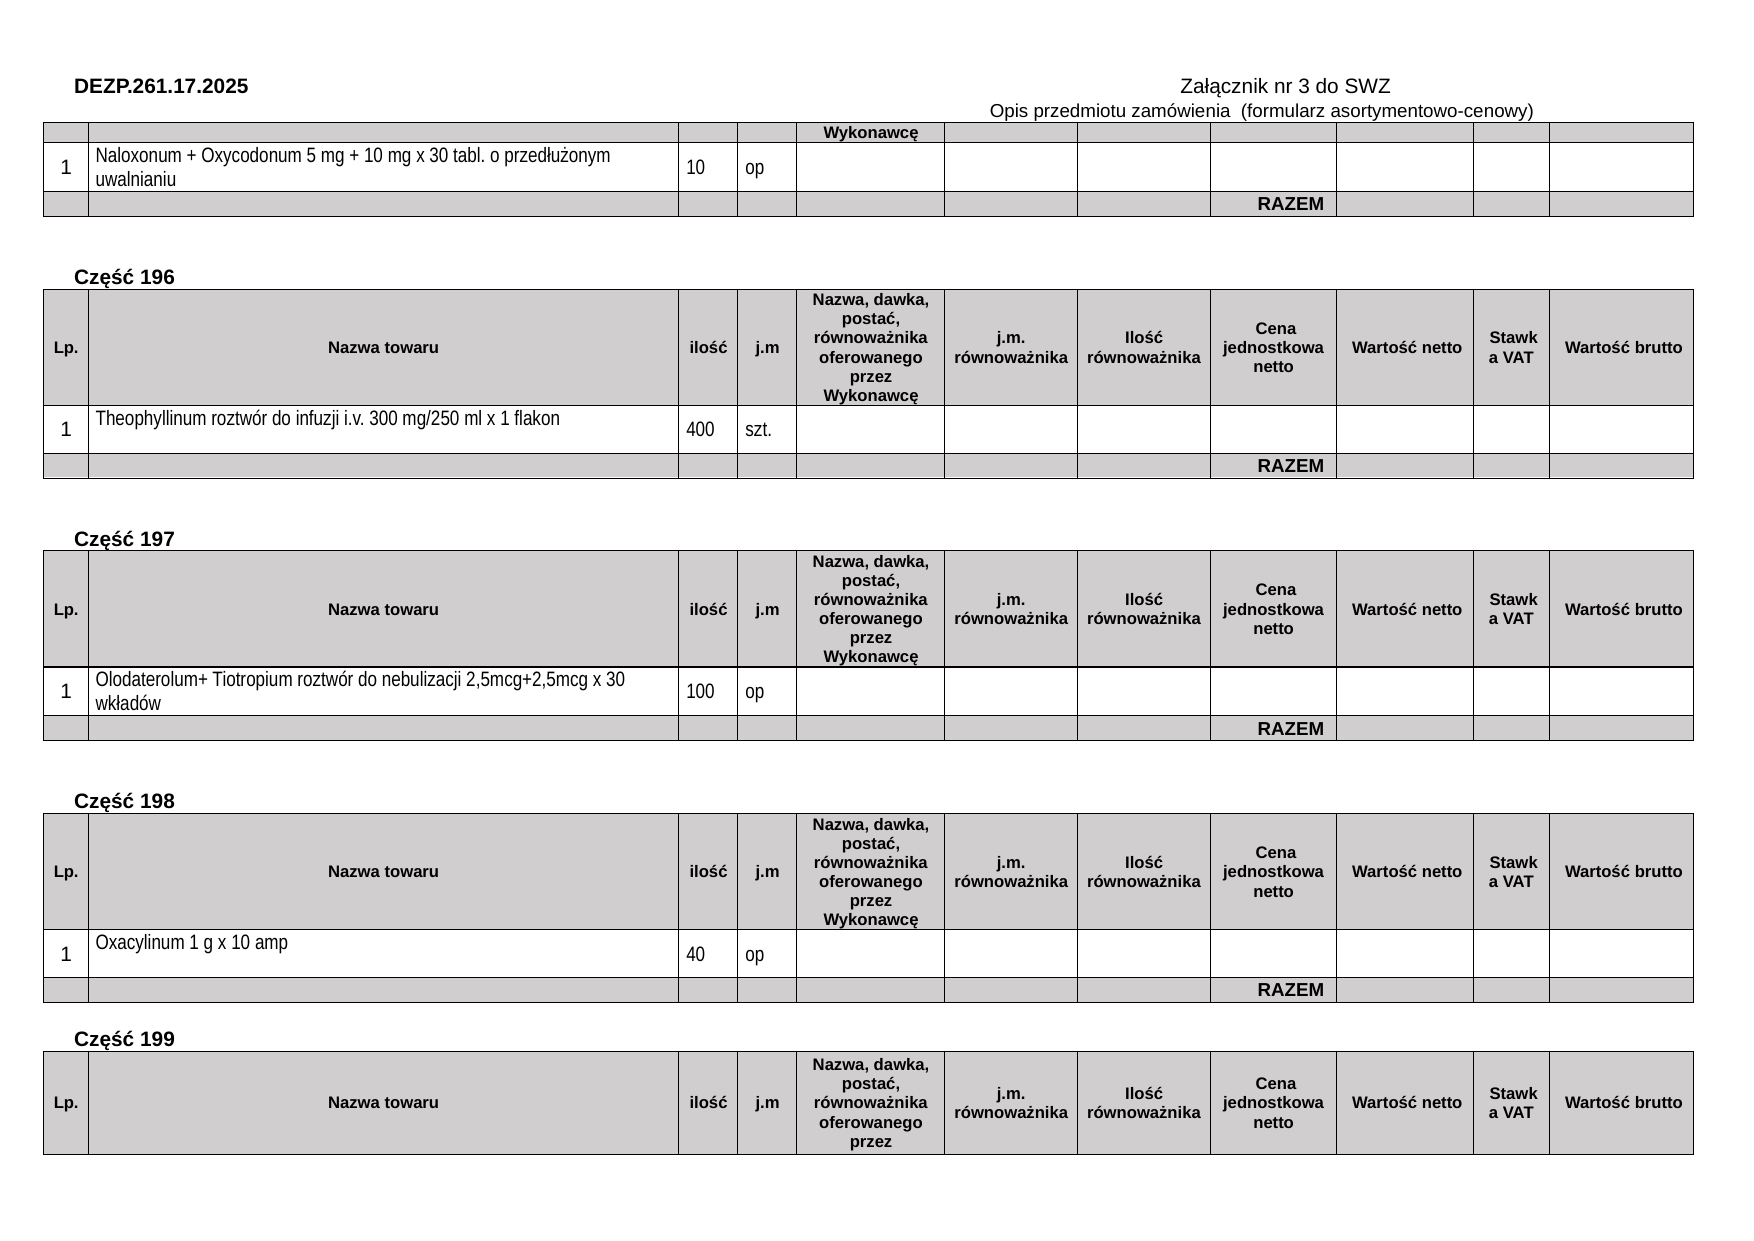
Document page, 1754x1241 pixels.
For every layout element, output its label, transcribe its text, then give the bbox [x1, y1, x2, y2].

table_cell [1078, 406, 1210, 452]
table_header Wartość brutto [1550, 1052, 1693, 1154]
table_cell op [738, 930, 796, 977]
table_header Lp. [44, 1052, 88, 1154]
table_cell [1474, 143, 1549, 191]
table_header Wykonawcę [797, 123, 944, 142]
table_cell [1550, 930, 1693, 977]
table_cell [797, 716, 944, 740]
table_cell [738, 454, 796, 477]
table_cell [1550, 978, 1693, 1002]
table_cell [1550, 454, 1693, 477]
table_header ilość [679, 814, 737, 929]
table_cell [1474, 406, 1549, 452]
table_cell [89, 978, 678, 1002]
table_header Ilość równoważnika [1078, 1052, 1210, 1154]
table_header Stawka VAT [1474, 1052, 1549, 1154]
table_cell 400 [679, 406, 737, 452]
table_header Ilość równoważnika [1078, 551, 1210, 666]
table_cell [797, 978, 944, 1002]
table_header [679, 123, 737, 142]
table_cell [1474, 454, 1549, 477]
table_header ilość [679, 551, 737, 666]
table_header [738, 123, 796, 142]
table_cell [679, 454, 737, 477]
table_header [44, 123, 88, 142]
table_cell [797, 930, 944, 977]
table_cell [1550, 716, 1693, 740]
table_header Nazwa towaru [89, 814, 678, 929]
table_cell [945, 716, 1077, 740]
table_cell [945, 978, 1077, 1002]
table_header Wartość netto [1337, 814, 1473, 929]
table_cell [44, 192, 88, 216]
table_header [1078, 123, 1210, 142]
table_cell szt. [738, 406, 796, 452]
table_header Stawka VAT [1474, 290, 1549, 405]
table_cell 100 [679, 668, 737, 715]
table_cell RAZEM [1211, 454, 1336, 477]
table_header j.m. równoważnika [945, 1052, 1077, 1154]
table_header [1550, 123, 1693, 142]
table_cell 1 [44, 406, 88, 452]
text Część 198 [74, 789, 1606, 813]
table_cell [945, 668, 1077, 715]
table_header [1474, 123, 1549, 142]
table_header Wartość netto [1337, 1052, 1473, 1154]
table_cell [738, 716, 796, 740]
table_cell [1337, 406, 1473, 452]
table_header ilość [679, 1052, 737, 1154]
table_header Nazwa, dawka, postać, równoważnika oferowanego przez [797, 1052, 944, 1154]
table_header Nazwa, dawka, postać, równoważnika oferowanego przez Wykonawcę [797, 290, 944, 405]
table_header j.m [738, 290, 796, 405]
table_header Nazwa towaru [89, 290, 678, 405]
table_cell [945, 406, 1077, 452]
table_cell [1337, 978, 1473, 1002]
table_cell [1211, 930, 1336, 977]
table_cell 1 [44, 930, 88, 977]
table_cell [1078, 978, 1210, 1002]
table_header Cena jednostkowa netto [1211, 1052, 1336, 1154]
table_cell [797, 192, 944, 216]
table_header j.m [738, 551, 796, 666]
table_cell [797, 143, 944, 191]
table_cell [44, 716, 88, 740]
table_header Wartość netto [1337, 290, 1473, 405]
table_cell [1078, 930, 1210, 977]
table_header Wartość brutto [1550, 814, 1693, 929]
table_header ilość [679, 290, 737, 405]
table_header Stawka VAT [1474, 814, 1549, 929]
table_cell [1550, 192, 1693, 216]
table_cell [738, 978, 796, 1002]
table_cell [1550, 668, 1693, 715]
table_header j.m [738, 814, 796, 929]
table_cell 40 [679, 930, 737, 977]
table_cell [1337, 192, 1473, 216]
table_cell [89, 192, 678, 216]
table_header Lp. [44, 290, 88, 405]
table_cell [1078, 668, 1210, 715]
table_header [1337, 123, 1473, 142]
table_cell Olodaterolum+ Tiotropium roztwór do nebulizacji 2,5mcg+2,5mcg x 30 wkładów [89, 668, 678, 715]
table_cell Theophyllinum roztwór do infuzji i.v. 300 mg/250 ml x 1 flakon [89, 406, 678, 452]
table_header Wartość netto [1337, 551, 1473, 666]
table_cell op [738, 668, 796, 715]
table_cell RAZEM [1211, 192, 1336, 216]
table_header [945, 123, 1077, 142]
table_cell Oxacylinum 1 g x 10 amp [89, 930, 678, 977]
table_cell [679, 978, 737, 1002]
table_cell [1474, 192, 1549, 216]
table_cell 1 [44, 668, 88, 715]
table_header Wartość brutto [1550, 290, 1693, 405]
table_cell [1474, 978, 1549, 1002]
table_header Ilość równoważnika [1078, 290, 1210, 405]
table_cell [1550, 406, 1693, 452]
table_cell [1211, 406, 1336, 452]
table_cell [1078, 454, 1210, 477]
table_cell [1337, 930, 1473, 977]
table_header Ilość równoważnika [1078, 814, 1210, 929]
table_cell [1474, 930, 1549, 977]
table_cell [797, 406, 944, 452]
table_cell [89, 716, 678, 740]
table_cell [1337, 454, 1473, 477]
table_cell Naloxonum + Oxycodonum 5 mg + 10 mg x 30 tabl. o przedłużonym uwalnianiu [89, 143, 678, 191]
table_header [1211, 123, 1336, 142]
table_header Cena jednostkowa netto [1211, 551, 1336, 666]
table_cell [738, 192, 796, 216]
text Część 199 [74, 1027, 1606, 1051]
table_cell [89, 454, 678, 477]
table_cell RAZEM [1211, 716, 1336, 740]
table_cell 1 [44, 143, 88, 191]
table_cell [1474, 668, 1549, 715]
table_cell [797, 454, 944, 477]
table_cell [44, 978, 88, 1002]
text Część 196 [74, 265, 1606, 289]
table_cell [797, 668, 944, 715]
table_header Lp. [44, 814, 88, 929]
table_header j.m [738, 1052, 796, 1154]
table_cell 10 [679, 143, 737, 191]
table_cell [1211, 668, 1336, 715]
table_header Lp. [44, 551, 88, 666]
table_cell [679, 192, 737, 216]
table_cell [1078, 716, 1210, 740]
table_cell RAZEM [1211, 978, 1336, 1002]
table_cell [1211, 143, 1336, 191]
table_header Cena jednostkowa netto [1211, 814, 1336, 929]
table_cell [945, 454, 1077, 477]
table_header Wartość brutto [1550, 551, 1693, 666]
table_header j.m. równoważnika [945, 814, 1077, 929]
table_cell [44, 454, 88, 477]
table_header Nazwa towaru [89, 551, 678, 666]
table_cell [945, 930, 1077, 977]
table_cell [1337, 668, 1473, 715]
table_header j.m. równoważnika [945, 551, 1077, 666]
table_cell [945, 192, 1077, 216]
table_cell [1337, 143, 1473, 191]
table_header Nazwa towaru [89, 1052, 678, 1154]
text Część 197 [74, 526, 1606, 550]
table_cell op [738, 143, 796, 191]
table_cell [679, 716, 737, 740]
table_cell [1550, 143, 1693, 191]
table_header Stawka VAT [1474, 551, 1549, 666]
table_header Cena jednostkowa netto [1211, 290, 1336, 405]
table_header Nazwa, dawka, postać, równoważnika oferowanego przez Wykonawcę [797, 814, 944, 929]
table_header [89, 123, 678, 142]
table_cell [1474, 716, 1549, 740]
table_cell [945, 143, 1077, 191]
table_header j.m. równoważnika [945, 290, 1077, 405]
table_header Nazwa, dawka, postać, równoważnika oferowanego przez Wykonawcę [797, 551, 944, 666]
table_cell [1078, 143, 1210, 191]
table_cell [1078, 192, 1210, 216]
table_cell [1337, 716, 1473, 740]
